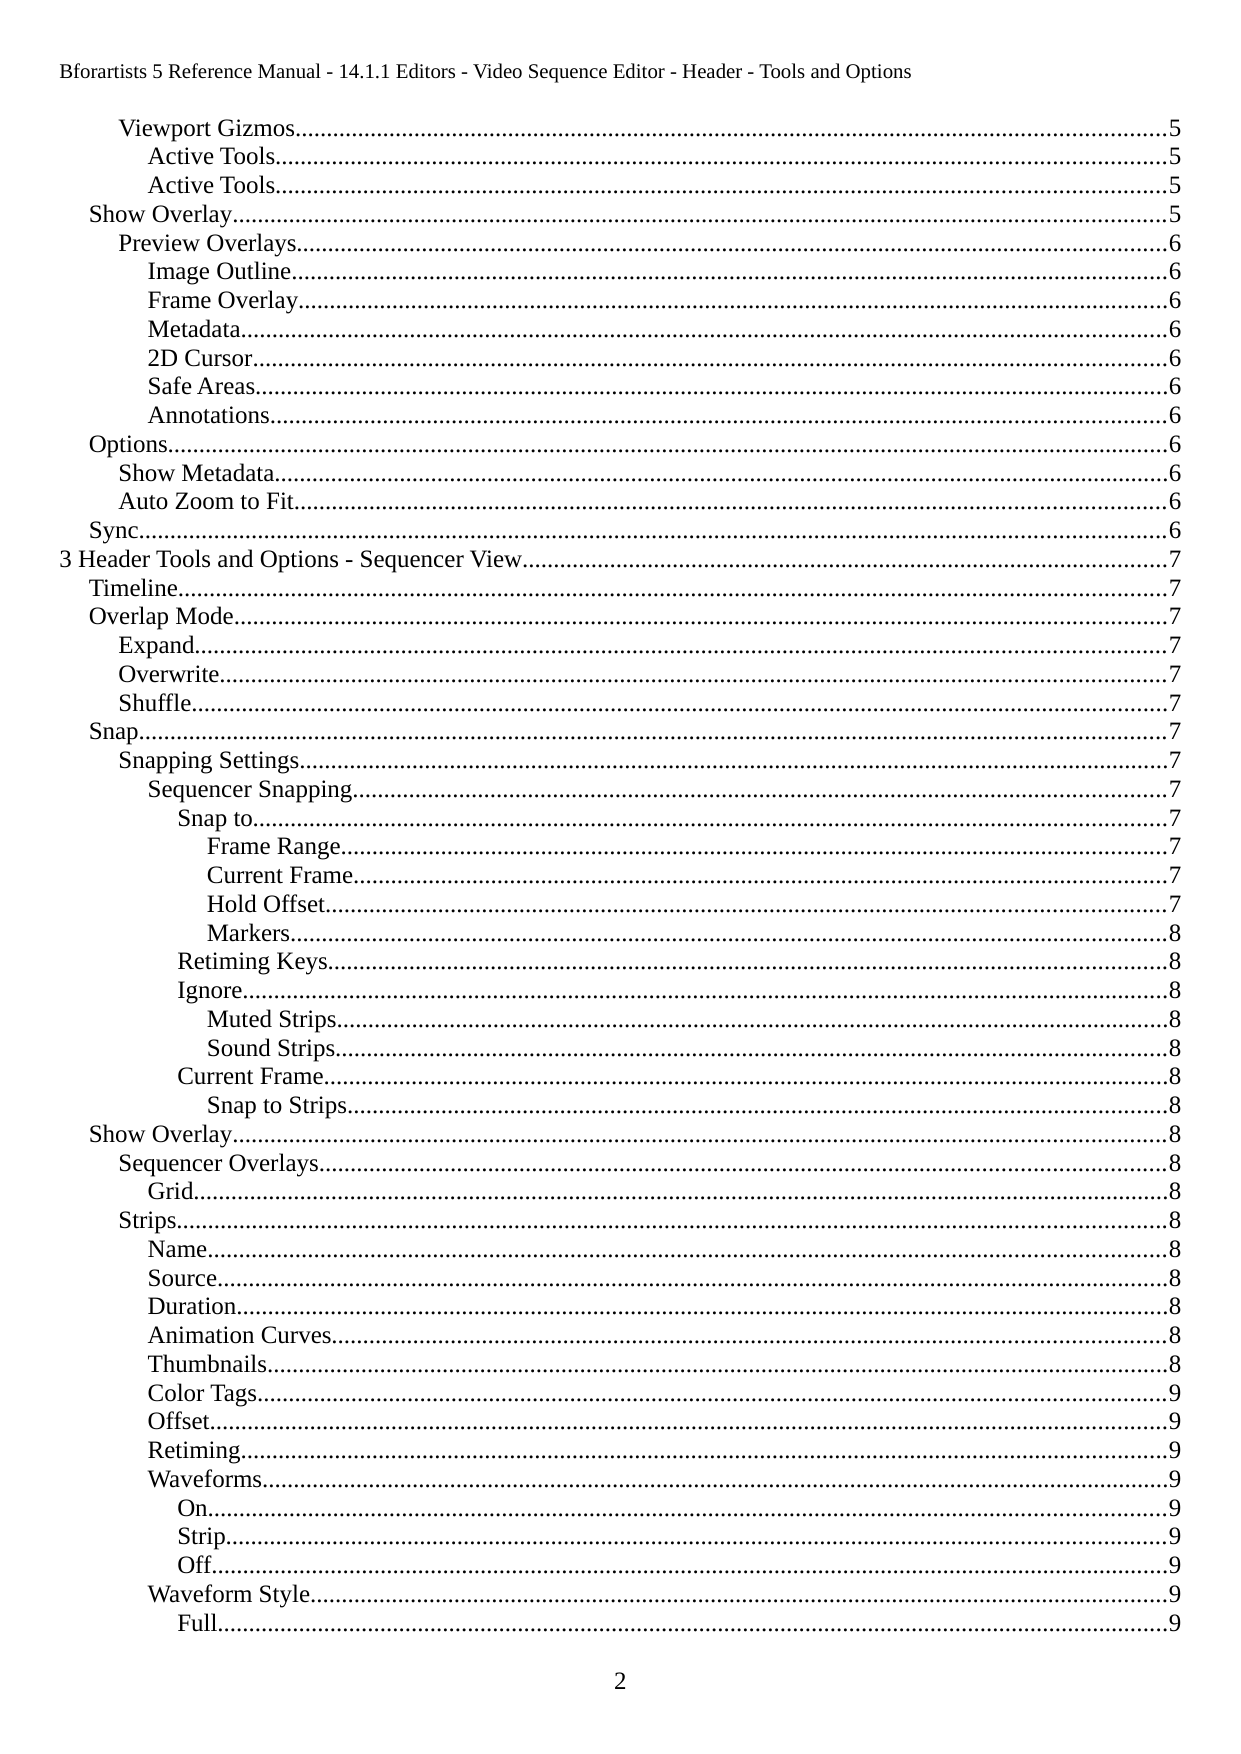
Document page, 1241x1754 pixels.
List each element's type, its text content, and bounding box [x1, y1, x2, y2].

text Viewport Gizmos 5 [118, 113, 1181, 141]
text Markers 8 [207, 918, 1181, 946]
text Ignore 8 [177, 975, 1181, 1004]
text Sequencer Snapping 7 [147, 774, 1181, 803]
text Show Overlay 8 [88, 1119, 1181, 1148]
text Expand 7 [118, 630, 1181, 659]
text Thumbnails 8 [147, 1349, 1181, 1378]
text Name 8 [147, 1234, 1181, 1263]
text Show Metadata 6 [118, 458, 1181, 486]
text Source 8 [147, 1263, 1181, 1291]
text Overlap Mode 7 [88, 601, 1181, 630]
text Frame Overlay 6 [147, 285, 1181, 314]
text Preview Overlays 6 [118, 228, 1181, 256]
text Retiming 9 [147, 1435, 1181, 1464]
text Strips 8 [118, 1205, 1181, 1234]
text Safe Areas 6 [147, 371, 1181, 400]
text Current Frame 8 [177, 1061, 1181, 1090]
text Options 6 [88, 429, 1181, 458]
text Shuffle 7 [118, 688, 1181, 716]
text 3 Header Tools and Options - Sequencer View 7 [59, 544, 1181, 573]
text Active Tools 5 [147, 170, 1181, 199]
text Frame Range 7 [207, 831, 1181, 860]
text On 9 [177, 1493, 1181, 1521]
text Overwrite 7 [118, 659, 1181, 688]
text Metadata 6 [147, 314, 1181, 343]
text Waveform Style 9 [147, 1579, 1181, 1608]
text Hold Offset 7 [207, 889, 1181, 918]
text Annotations 6 [147, 400, 1181, 429]
text Sequencer Overlays 8 [118, 1148, 1181, 1176]
text Color Tags 9 [147, 1378, 1181, 1406]
text Image Outline 6 [147, 256, 1181, 285]
text Full 9 [177, 1608, 1181, 1636]
text Active Tools 5 [147, 141, 1181, 170]
text Duration 8 [147, 1291, 1181, 1320]
text Animation Curves 8 [147, 1320, 1181, 1349]
text Waveforms 9 [147, 1464, 1181, 1493]
text Snapping Settings 7 [118, 745, 1181, 774]
text 2D Cursor 6 [147, 343, 1181, 371]
text Show Overlay 5 [88, 199, 1181, 228]
text Current Frame 7 [207, 860, 1181, 889]
text Strip 9 [177, 1521, 1181, 1550]
text Snap to Strips 8 [207, 1090, 1181, 1119]
text Sync 6 [88, 515, 1181, 544]
text Offset 9 [147, 1406, 1181, 1435]
text Auto Zoom to Fit 6 [118, 486, 1181, 515]
text Retiming Keys 8 [177, 946, 1181, 975]
text Off 9 [177, 1550, 1181, 1579]
text Grid 8 [147, 1176, 1181, 1205]
text Sound Strips 8 [207, 1033, 1181, 1061]
text Snap 7 [88, 716, 1181, 745]
text Timeline 7 [88, 573, 1181, 601]
text Snap to 7 [177, 803, 1181, 831]
text Muted Strips 8 [207, 1004, 1181, 1033]
